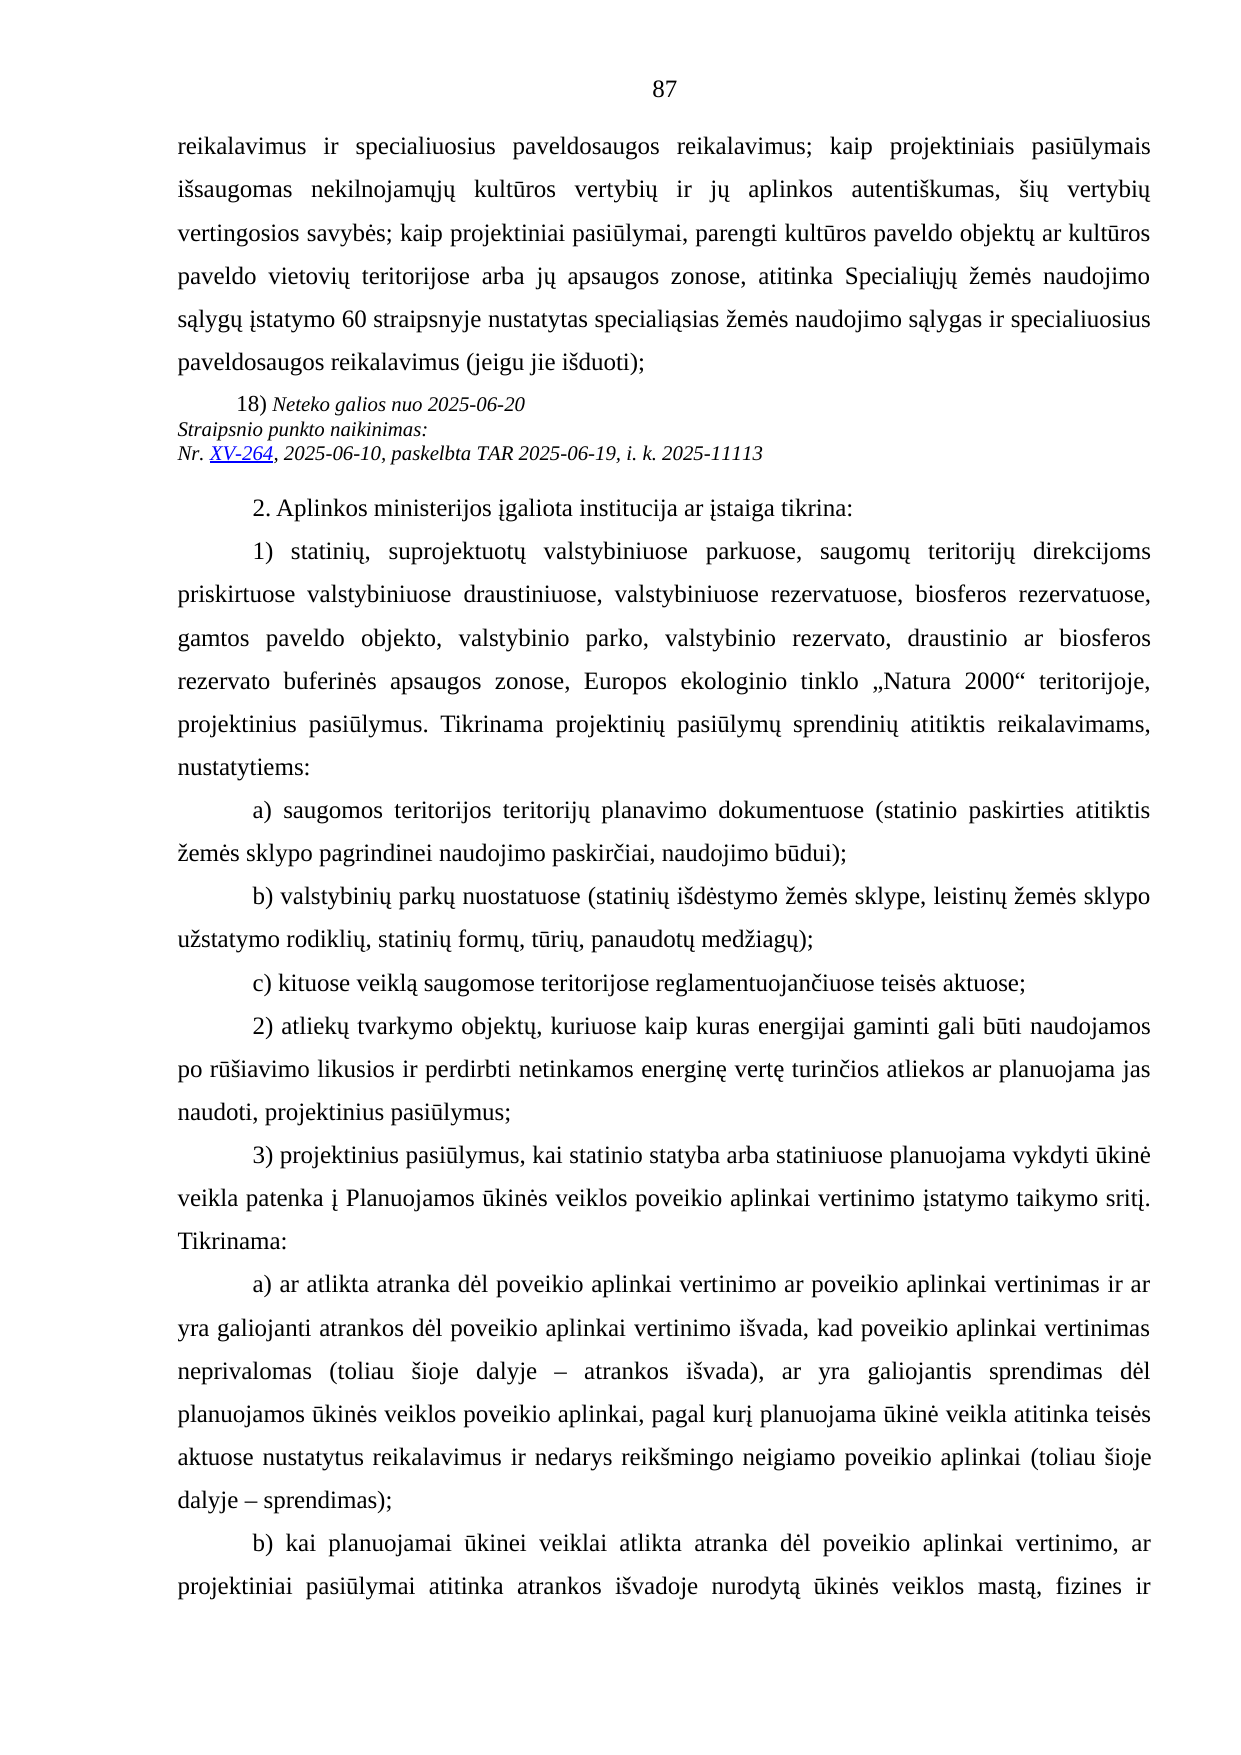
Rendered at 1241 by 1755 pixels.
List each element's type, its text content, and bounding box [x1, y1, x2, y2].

text a) saugomos teritorijos teritorijų planavimo dokumentuose (statinio paskirties atitiktis žemės sklypo pagrindinei naudojimo paskirčiai, naudojimo būdui); [177, 795, 1152, 867]
text reikalavimus ir specialiuosius paveldosaugos reikalavimus; kaip projektiniais pasiūlymais išsaugomas nekilnojamųjų kultūros vertybių ir jų aplinkos autentiškumas, šių vertybių vertingosios savybės; kaip projektiniai pasiūlymai, parengti kultūros paveldo objektų ar kultūros paveldo vietovių teritorijose arba jų apsaugos zonose, atitinka Specialiųjų žemės naudojimo sąlygų įstatymo 60 straipsnyje nustatytas specialiąsias žemės naudojimo sąlygas ir specialiuosius paveldosaugos reikalavimus (jeigu jie išduoti); [177, 131, 1152, 376]
text a) ar atlikta atranka dėl poveikio aplinkai vertinimo ar poveikio aplinkai vertinimas ir ar yra galiojanti atrankos dėl poveikio aplinkai vertinimo išvada, kad poveikio aplinkai vertinimas neprivalomas (toliau šioje dalyje – atrankos išvada), ar yra galiojantis sprendimas dėl planuojamos ūkinės veiklos poveikio aplinkai, pagal kurį planuojama ūkinė veikla atitinka teisės aktuose nustatytus reikalavimus ir nedarys reikšmingo neigiamo poveikio aplinkai (toliau šioje dalyje – sprendimas); [177, 1269, 1152, 1514]
text 3) projektinius pasiūlymus, kai statinio statyba arba statiniuose planuojama vykdyti ūkinė veikla patenka į Planuojamos ūkinės veiklos poveikio aplinkai vertinimo įstatymo taikymo sritį. Tikrinama: [177, 1140, 1152, 1255]
text Straipsnio punkto naikinimas: [177, 416, 1152, 441]
text 18) Neteko galios nuo 2025-06-20 [177, 390, 1152, 416]
text b) valstybinių parkų nuostatuose (statinių išdėstymo žemės sklype, leistinų žemės sklypo užstatymo rodiklių, statinių formų, tūrių, panaudotų medžiagų); [177, 881, 1152, 953]
text Nr. XV-264, 2025-06-10, paskelbta TAR 2025-06-19, i. k. 2025-11113 [177, 441, 1152, 464]
text 2) atliekų tvarkymo objektų, kuriuose kaip kuras energijai gaminti gali būti naudojamos po rūšiavimo likusios ir perdirbti netinkamos energinę vertę turinčios atliekos ar planuojama jas naudoti, projektinius pasiūlymus; [177, 1011, 1152, 1126]
text 1) statinių, suprojektuotų valstybiniuose parkuose, saugomų teritorijų direkcijoms priskirtuose valstybiniuose draustiniuose, valstybiniuose rezervatuose, biosferos rezervatuose, gamtos paveldo objekto, valstybinio parko, valstybinio rezervato, draustinio ar biosferos rezervato buferinės apsaugos zonose, Europos ekologinio tinklo „Natura 2000“ teritorijoje, projektinius pasiūlymus. Tikrinama projektinių pasiūlymų sprendinių atitiktis reikalavimams, nustatytiems: [177, 536, 1152, 781]
text c) kituose veiklą saugomose teritorijose reglamentuojančiuose teisės aktuose; [177, 968, 1152, 996]
text 2. Aplinkos ministerijos įgaliota institucija ar įstaiga tikrina: [177, 493, 1152, 522]
text b) kai planuojamai ūkinei veiklai atlikta atranka dėl poveikio aplinkai vertinimo, ar projektiniai pasiūlymai atitinka atrankos išvadoje nurodytą ūkinės veiklos mastą, fizines ir [177, 1528, 1152, 1600]
